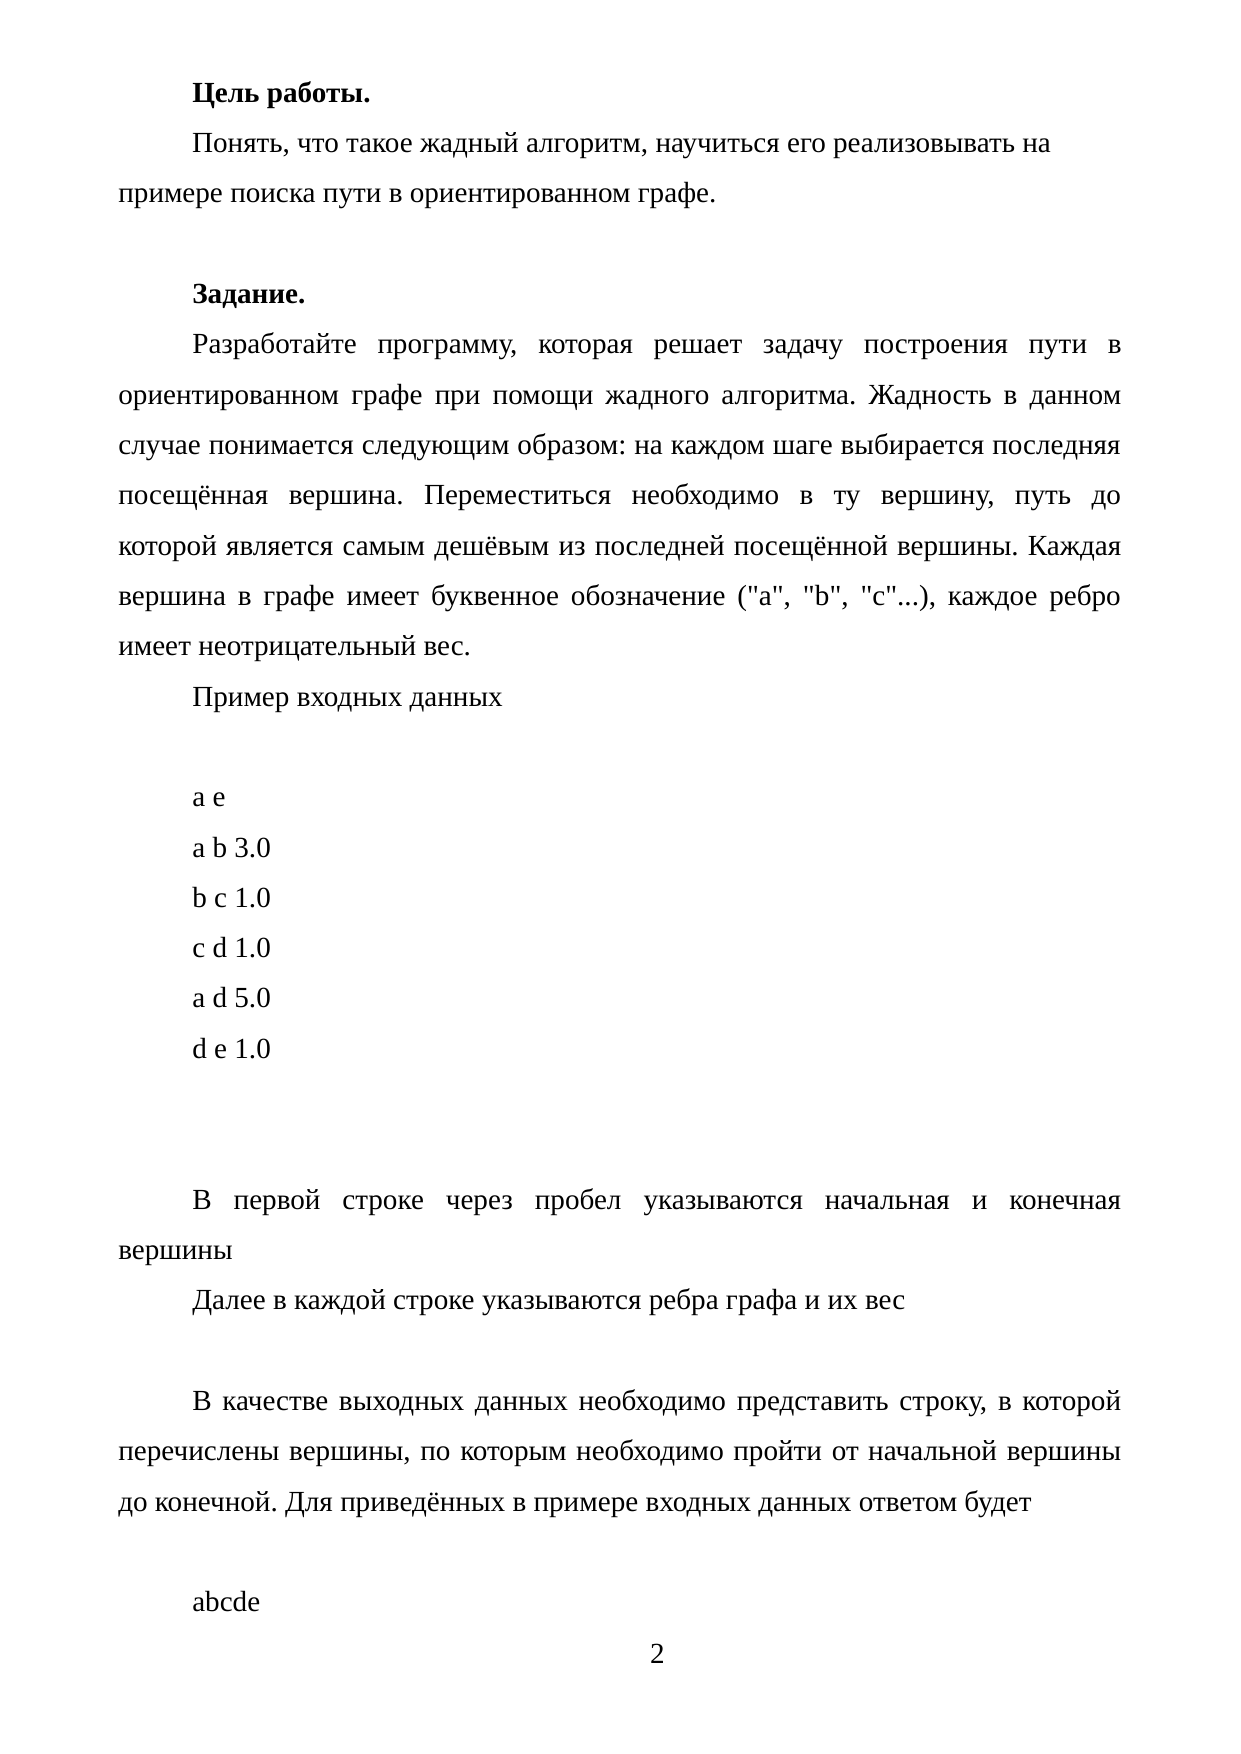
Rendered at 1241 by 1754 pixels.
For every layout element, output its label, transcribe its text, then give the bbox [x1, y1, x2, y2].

text Понять, что такое жадный алгоритм, научиться его реализовывать на примере поиска пути в ориентированном графе. [118, 125, 1122, 209]
subtitle Цель работы. [118, 75, 1122, 108]
text b c 1.0 [118, 880, 1122, 913]
text a b 3.0 [118, 830, 1122, 863]
text Далее в каждой строке указываются ребра графа и их вес [118, 1282, 1122, 1316]
text a e [118, 779, 1122, 813]
text В первой строке через пробел указываются начальная и конечная вершины [118, 1182, 1122, 1266]
text Пример входных данных [118, 679, 1122, 712]
text В качестве выходных данных необходимо представить строку, в которой перечислены вершины, по которым необходимо пройти от начальной вершины до конечной. Для приведённых в примере входных данных ответом будет [118, 1383, 1122, 1517]
text c d 1.0 [118, 930, 1122, 964]
text d e 1.0 [118, 1031, 1122, 1064]
text a d 5.0 [118, 981, 1122, 1014]
text Разработайте программу, которая решает задачу построения пути в ориентированном графе при помощи жадного алгоритма. Жадность в данном случае понимается следующим образом: на каждом шаге выбирается последняя посещённая вершина. Переместиться необходимо в ту вершину, путь до которой является самым дешёвым из последней посещённой вершины. Каждая вершина в графе имеет буквенное обозначение ("a", "b", "c"...), каждое ребро имеет неотрицательный вес. [118, 327, 1122, 662]
subtitle Задание. [118, 276, 1122, 310]
text abcde [118, 1584, 1122, 1618]
